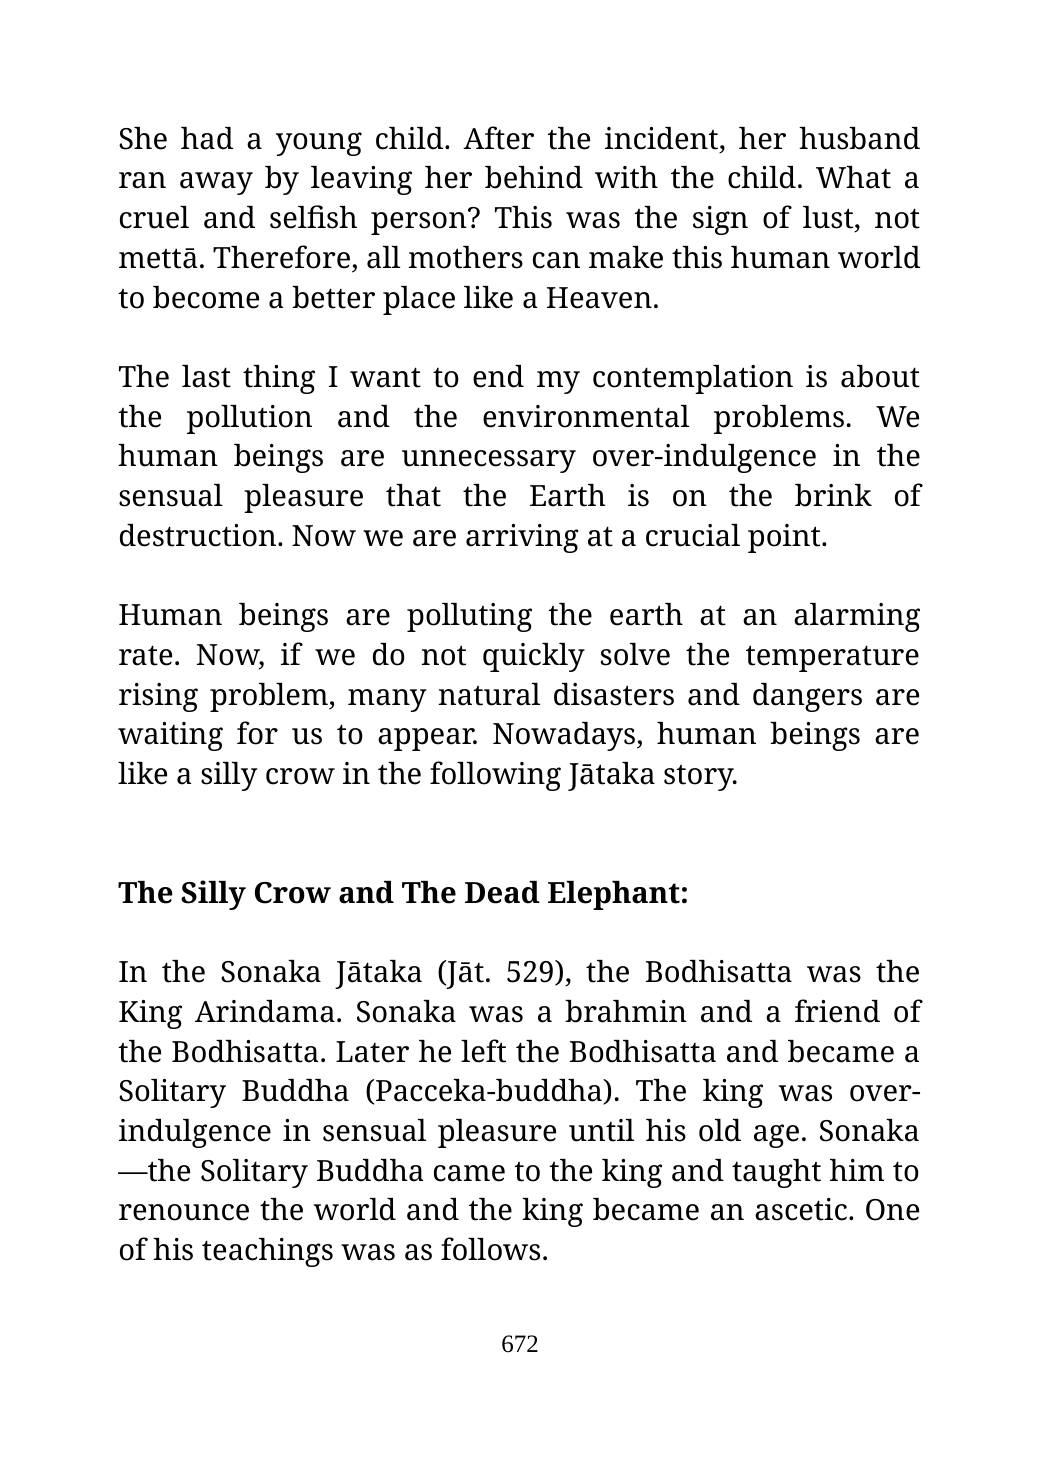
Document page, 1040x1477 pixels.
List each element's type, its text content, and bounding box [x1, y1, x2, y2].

text She had a young child. After the incident, her husband ran away by leaving her behind with the child. What a cruel and selfish person? This was the sign of lust, not mettā. Therefore, all mothers can make this human world to become a better place like a Heaven. The last thing I want to end my contemplation is about the pollution and the environmental problems. We human beings are unnecessary over-indulgence in the sensual pleasure that the Earth is on the brink of destruction. Now we are arriving at a crucial point. Human beings are polluting the earth at an alarming rate. Now, if we do not quickly solve the temperature rising problem, many natural disasters and dangers are waiting for us to appear. Nowadays, human beings are like a silly crow in the following Jātaka story. The Silly Crow and The Dead Elephant: In the Sonaka Jātaka (Jāt. 529), the Bodhisatta was the King Arindama. Sonaka was a brahmin and a friend of the Bodhisatta. Later he left the Bodhisatta and became a Solitary Buddha (Pacceka-buddha). The king was over-indulgence in sensual pleasure until his old age. Sonaka—the Solitary Buddha came to the king and taught him to renounce the world and the king became an ascetic. One of his teachings was as follows. [118, 118, 922, 1269]
